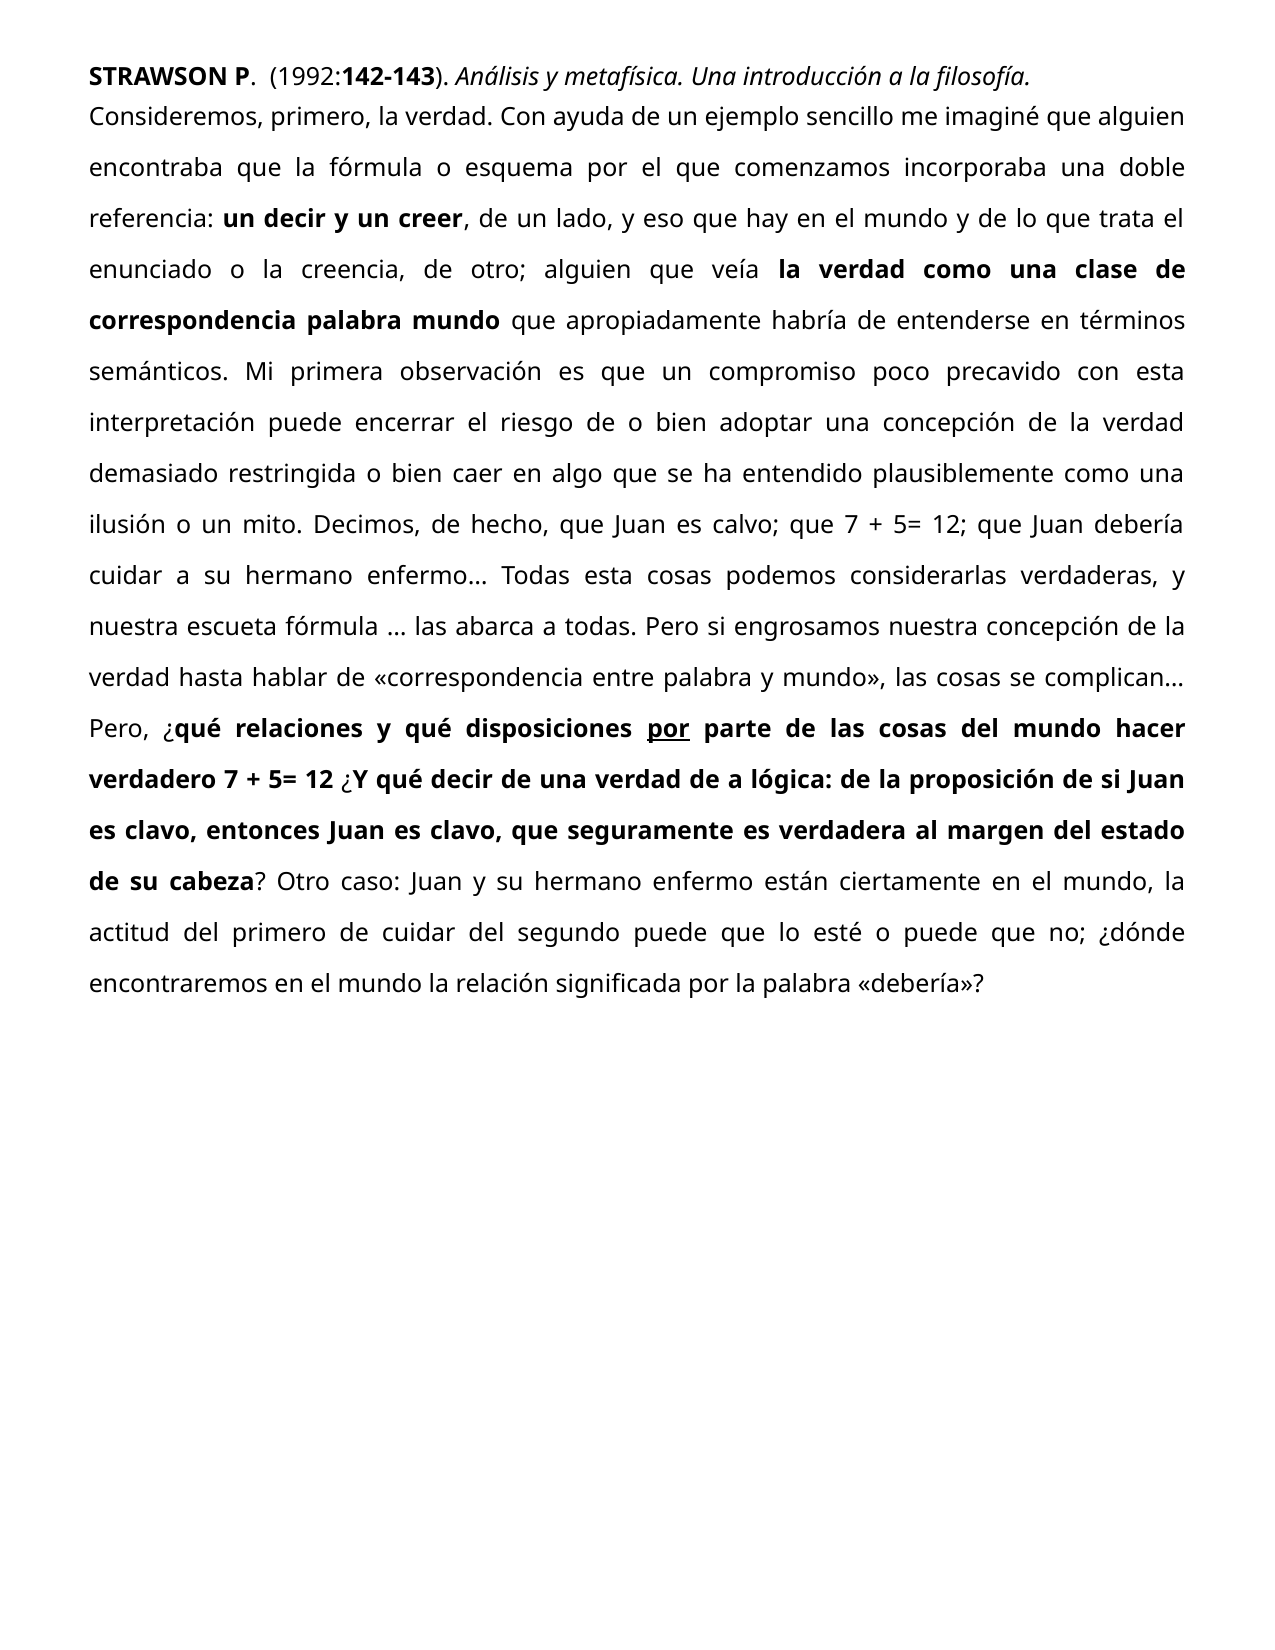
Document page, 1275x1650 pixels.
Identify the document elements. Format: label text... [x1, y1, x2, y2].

text Consideremos, primero, la verdad. Con ayuda de un ejemplo sencillo me imaginé que alguien encontraba que la fórmula o esquema por el que comenzamos incorporaba una doble referencia: un decir y un creer, de un lado, y eso que hay en el mundo y de lo que trata el enunciado o la creencia, de otro; alguien que veía la verdad como una clase de correspondencia palabra mundo que apropiadamente habría de entenderse en términos semánticos. Mi primera observación es que un compromiso poco precavido con esta interpretación puede encerrar el riesgo de o bien adoptar una concepción de la verdad demasiado restringida o bien caer en algo que se ha entendido plausiblemente como una ilusión o un mito. Decimos, de hecho, que Juan es calvo; que 7 + 5= 12; que Juan debería cuidar a su hermano enfermo… Todas esta cosas podemos considerarlas verdaderas, y nuestra escueta fórmula … las abarca a todas. Pero si engrosamos nuestra concepción de la verdad hasta hablar de «correspondencia entre palabra y mundo», las cosas se complican… Pero, ¿qué relaciones y qué disposiciones por parte de las cosas del mundo hacer verdadero 7 + 5= 12 ¿Y qué decir de una verdad de a lógica: de la proposición de si Juan es clavo, entonces Juan es clavo, que seguramente es verdadera al margen del estado de su cabeza? Otro caso: Juan y su hermano enfermo están ciertamente en el mundo, la actitud del primero de cuidar del segundo puede que lo esté o puede que no; ¿dónde encontraremos en el mundo la relación significada por la palabra «debería»? [88, 98, 1186, 1000]
text STRAWSON P. (1992:142-143). Análisis y metafísica. Una introducción a la filosofía. [88, 59, 1186, 93]
